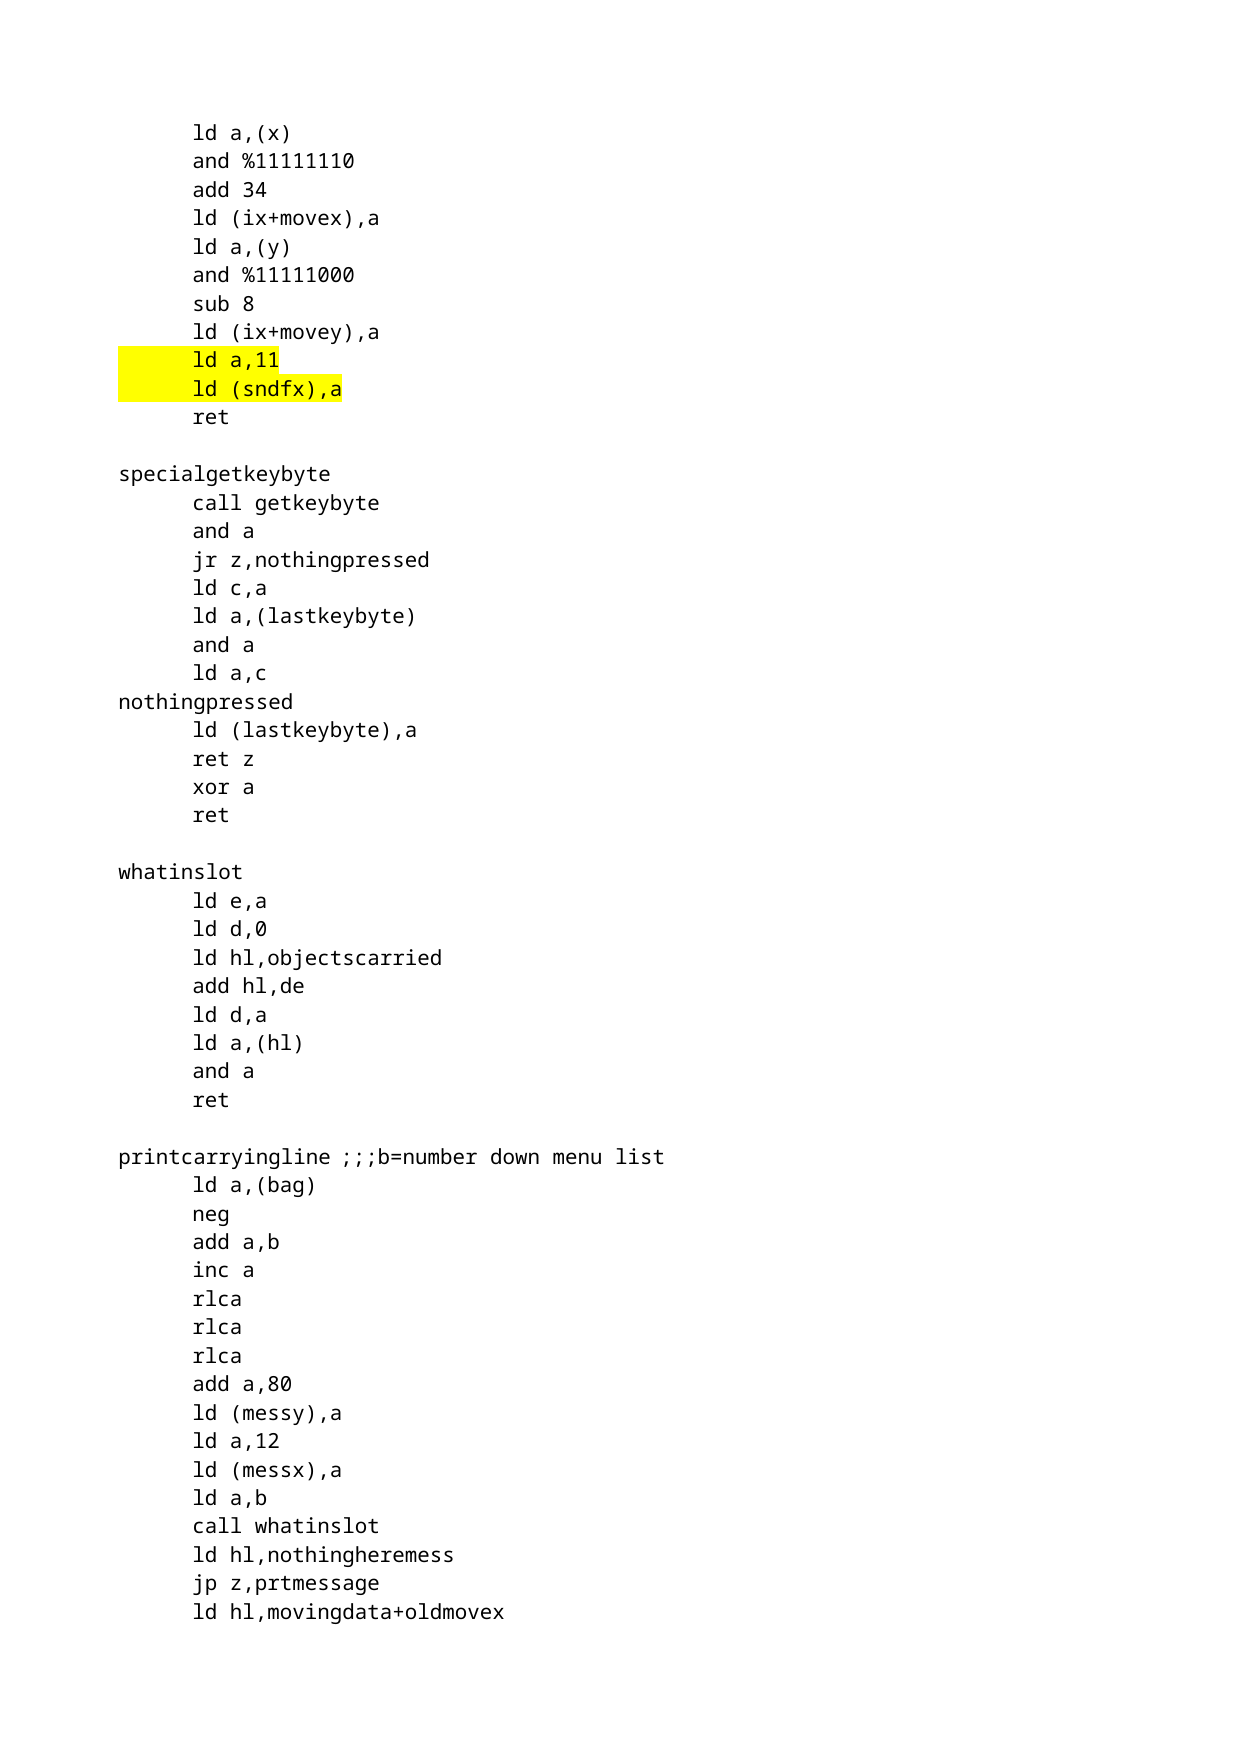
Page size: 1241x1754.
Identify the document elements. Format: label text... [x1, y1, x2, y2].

text xor a [118, 772, 1122, 801]
text ret [118, 1085, 1122, 1113]
text ld a,12 [118, 1426, 1122, 1455]
text rlca [118, 1312, 1122, 1341]
text and a [118, 630, 1122, 658]
text nothingpressed [118, 687, 1122, 715]
text inc a [118, 1256, 1122, 1284]
text and %11111110 [118, 147, 1122, 175]
text ld a,(x) [118, 118, 1122, 147]
text jr z,nothingpressed [118, 545, 1122, 573]
text add hl,de [118, 971, 1122, 1000]
text ld a,(bag) [118, 1170, 1122, 1199]
text ret z [118, 744, 1122, 772]
text ret [118, 801, 1122, 829]
text add a,80 [118, 1369, 1122, 1398]
text whatinslot [118, 857, 1122, 886]
text ld a,(hl) [118, 1028, 1122, 1057]
text ld d,a [118, 1000, 1122, 1028]
text ld (messy),a [118, 1398, 1122, 1426]
text neg [118, 1199, 1122, 1227]
text ld c,a [118, 573, 1122, 602]
text rlca [118, 1341, 1122, 1369]
text and %11111000 [118, 260, 1122, 289]
text and a [118, 516, 1122, 545]
text ld (ix+movey),a [118, 317, 1122, 346]
text ld a,(lastkeybyte) [118, 602, 1122, 630]
text ld hl,nothingheremess [118, 1540, 1122, 1568]
text ret [118, 402, 1122, 431]
text ld a,11 [118, 346, 1122, 374]
text and a [118, 1057, 1122, 1085]
text ld (messx),a [118, 1455, 1122, 1483]
text rlca [118, 1284, 1122, 1312]
text ld a,c [118, 658, 1122, 687]
text ld hl,objectscarried [118, 943, 1122, 971]
text ld a,(y) [118, 232, 1122, 260]
text sub 8 [118, 289, 1122, 317]
text ld (lastkeybyte),a [118, 715, 1122, 744]
text ld hl,movingdata+oldmovex [118, 1597, 1122, 1625]
text ld a,b [118, 1483, 1122, 1512]
text ld e,a [118, 886, 1122, 914]
text jp z,prtmessage [118, 1568, 1122, 1597]
text ld d,0 [118, 914, 1122, 943]
text specialgetkeybyte [118, 459, 1122, 488]
text call whatinslot [118, 1512, 1122, 1540]
text add a,b [118, 1227, 1122, 1256]
text ld (ix+movex),a [118, 203, 1122, 232]
text printcarryingline ;;;b=number down menu list [118, 1142, 1122, 1170]
text call getkeybyte [118, 488, 1122, 516]
text add 34 [118, 175, 1122, 203]
text ld (sndfx),a [118, 374, 1122, 402]
